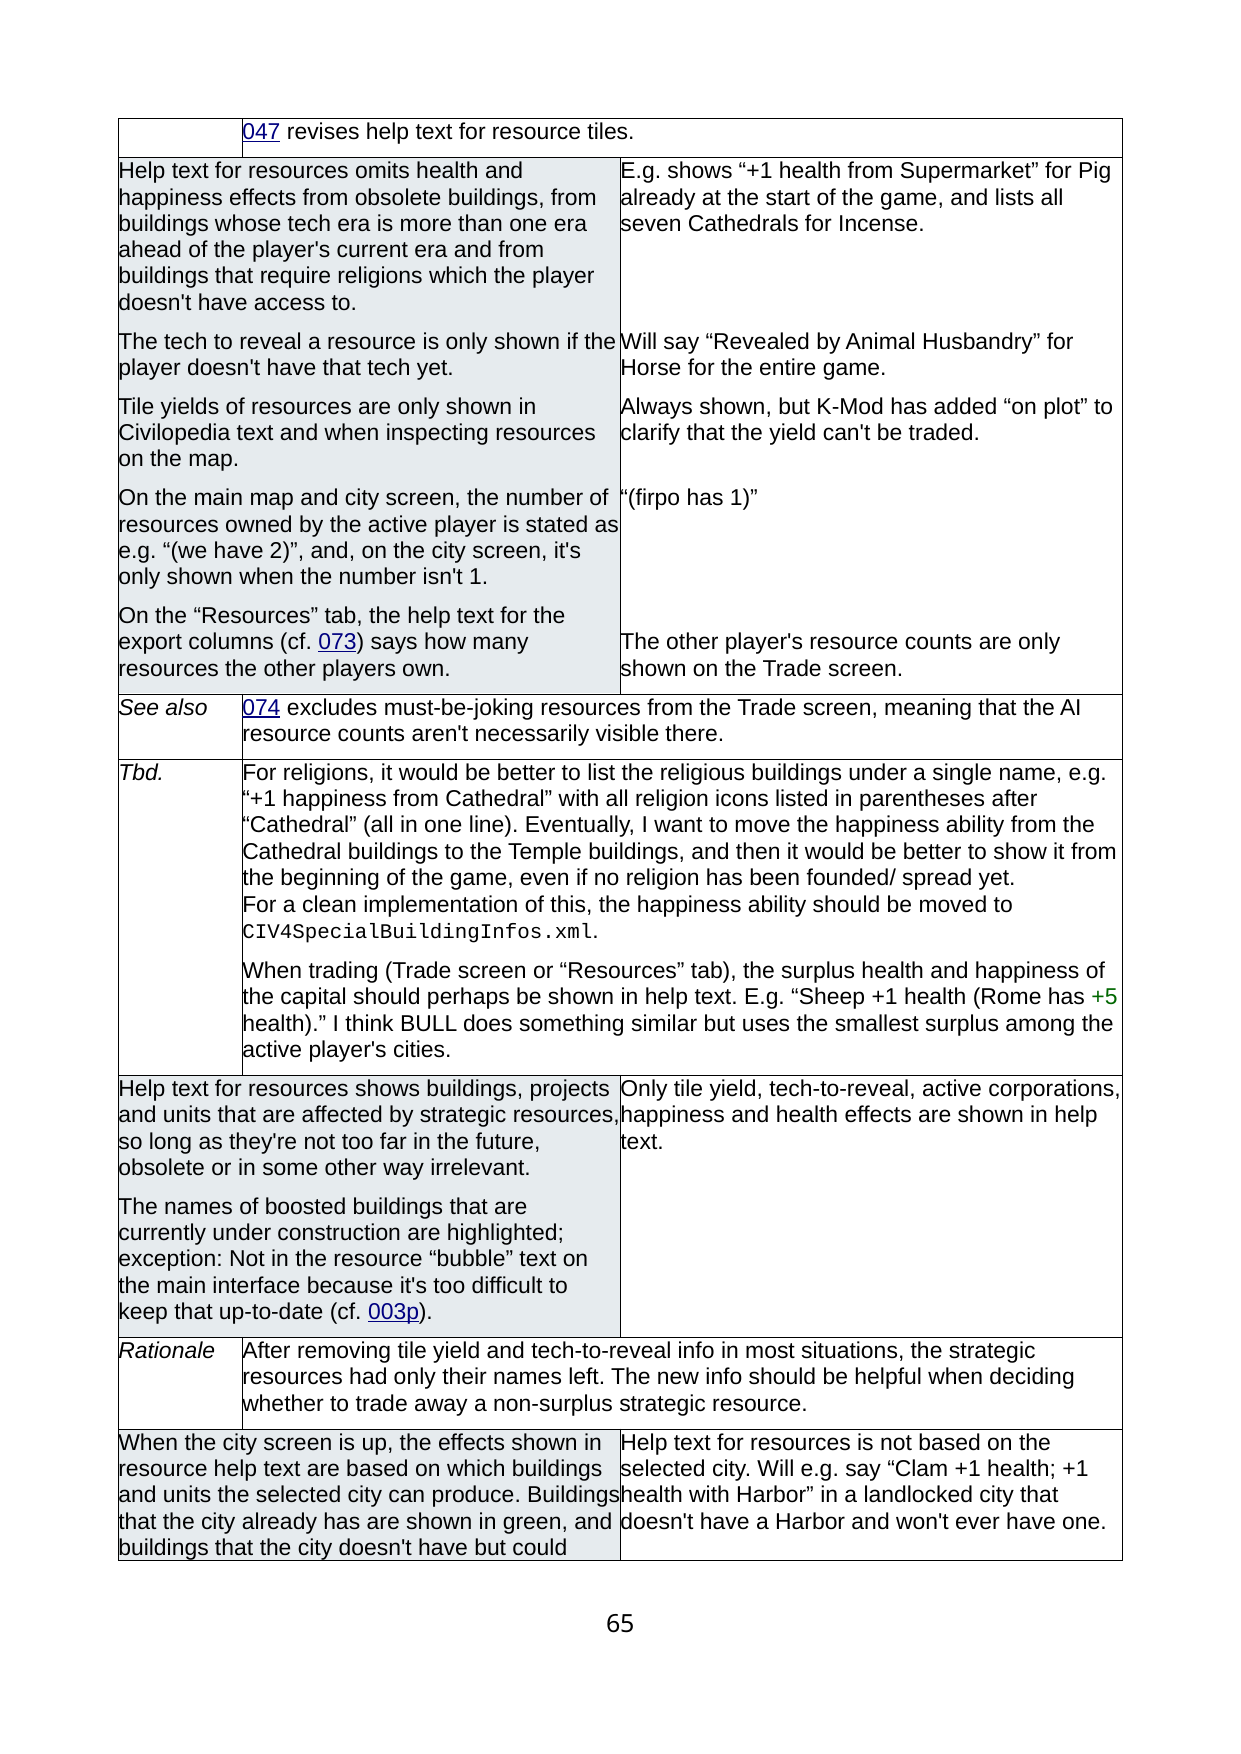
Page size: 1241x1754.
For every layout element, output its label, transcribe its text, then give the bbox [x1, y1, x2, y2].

table_cell Help text for resources is not based on the selected city. Will e.g. say “Clam +1 health; +1 health with Harbor” in a landlocked city that doesn't have a Harbor and won't ever have one. [621, 1430, 1122, 1560]
table_cell Help text for resources shows buildings, projects and units that are affected by strategic resources, so long as they're not too far in the future, obsolete or in some other way irrelevant. The names of boosted buildings that are currently under construction are highlighted; exception: Not in the resource “bubble” text on the main interface because it's too difficult to keep that up-to-date (cf. 003p). [119, 1076, 620, 1337]
table_cell For religions, it would be better to list the religious buildings under a single name, e.g. “+1 happiness from Cathedral” with all religion icons listed in parentheses after “Cathedral” (all in one line). Eventually, I want to move the happiness ability from the Cathedral buildings to the Temple buildings, and then it would be better to show it from the beginning of the game, even if no religion has been founded/ spread yet. For a clean implementation of this, the happiness ability should be moved to CIV4SpecialBuildingInfos.xml. When trading (Trade screen or “Resources” tab), the surplus health and happiness of the capital should perhaps be shown in help text. E.g. “Sheep +1 health (Rome has +5 health).” I think BULL does something similar but uses the smallest surplus among the active player's cities. [243, 760, 1122, 1075]
table_cell When the city screen is up, the effects shown in resource help text are based on which buildings and units the selected city can produce. Buildings that the city already has are shown in green, and buildings that the city doesn't have but could [119, 1430, 620, 1560]
table_cell Rationale [119, 1338, 242, 1428]
table_cell Only tile yield, tech-to-reveal, active corporations, happiness and health effects are shown in help text. [621, 1076, 1122, 1337]
table_cell See also [119, 695, 242, 759]
table_cell After removing tile yield and tech-to-reveal info in most situations, the strategic resources had only their names left. The new info should be helpful when deciding whether to trade away a non-surplus strategic resource. [243, 1338, 1122, 1428]
table_cell Tbd. [119, 760, 242, 1075]
table_cell 074 excludes must-be-joking resources from the Trade screen, meaning that the AI resource counts aren't necessarily visible there. [243, 695, 1122, 759]
table_cell 047 revises help text for resource tiles. [243, 119, 1122, 157]
table_cell [119, 119, 242, 157]
table_cell E.g. shows “+1 health from Supermarket” for Pig already at the start of the game, and lists all seven Cathedrals for Incense. Will say “Revealed by Animal Husbandry” for Horse for the entire game. Always shown, but K-Mod has added “on plot” to clarify that the yield can't be traded. “(firpo has 1)” The other player's resource counts are only shown on the Trade screen. [621, 158, 1122, 693]
table_cell Help text for resources omits health and happiness effects from obsolete buildings, from buildings whose tech era is more than one era ahead of the player's current era and from buildings that require religions which the player doesn't have access to. The tech to reveal a resource is only shown if the player doesn't have that tech yet. Tile yields of resources are only shown in Civilopedia text and when inspecting resources on the map. On the main map and city screen, the number of resources owned by the active player is stated as e.g. “(we have 2)”, and, on the city screen, it's only shown when the number isn't 1. On the “Resources” tab, the help text for the export columns (cf. 073) says how many resources the other players own. [119, 158, 620, 693]
